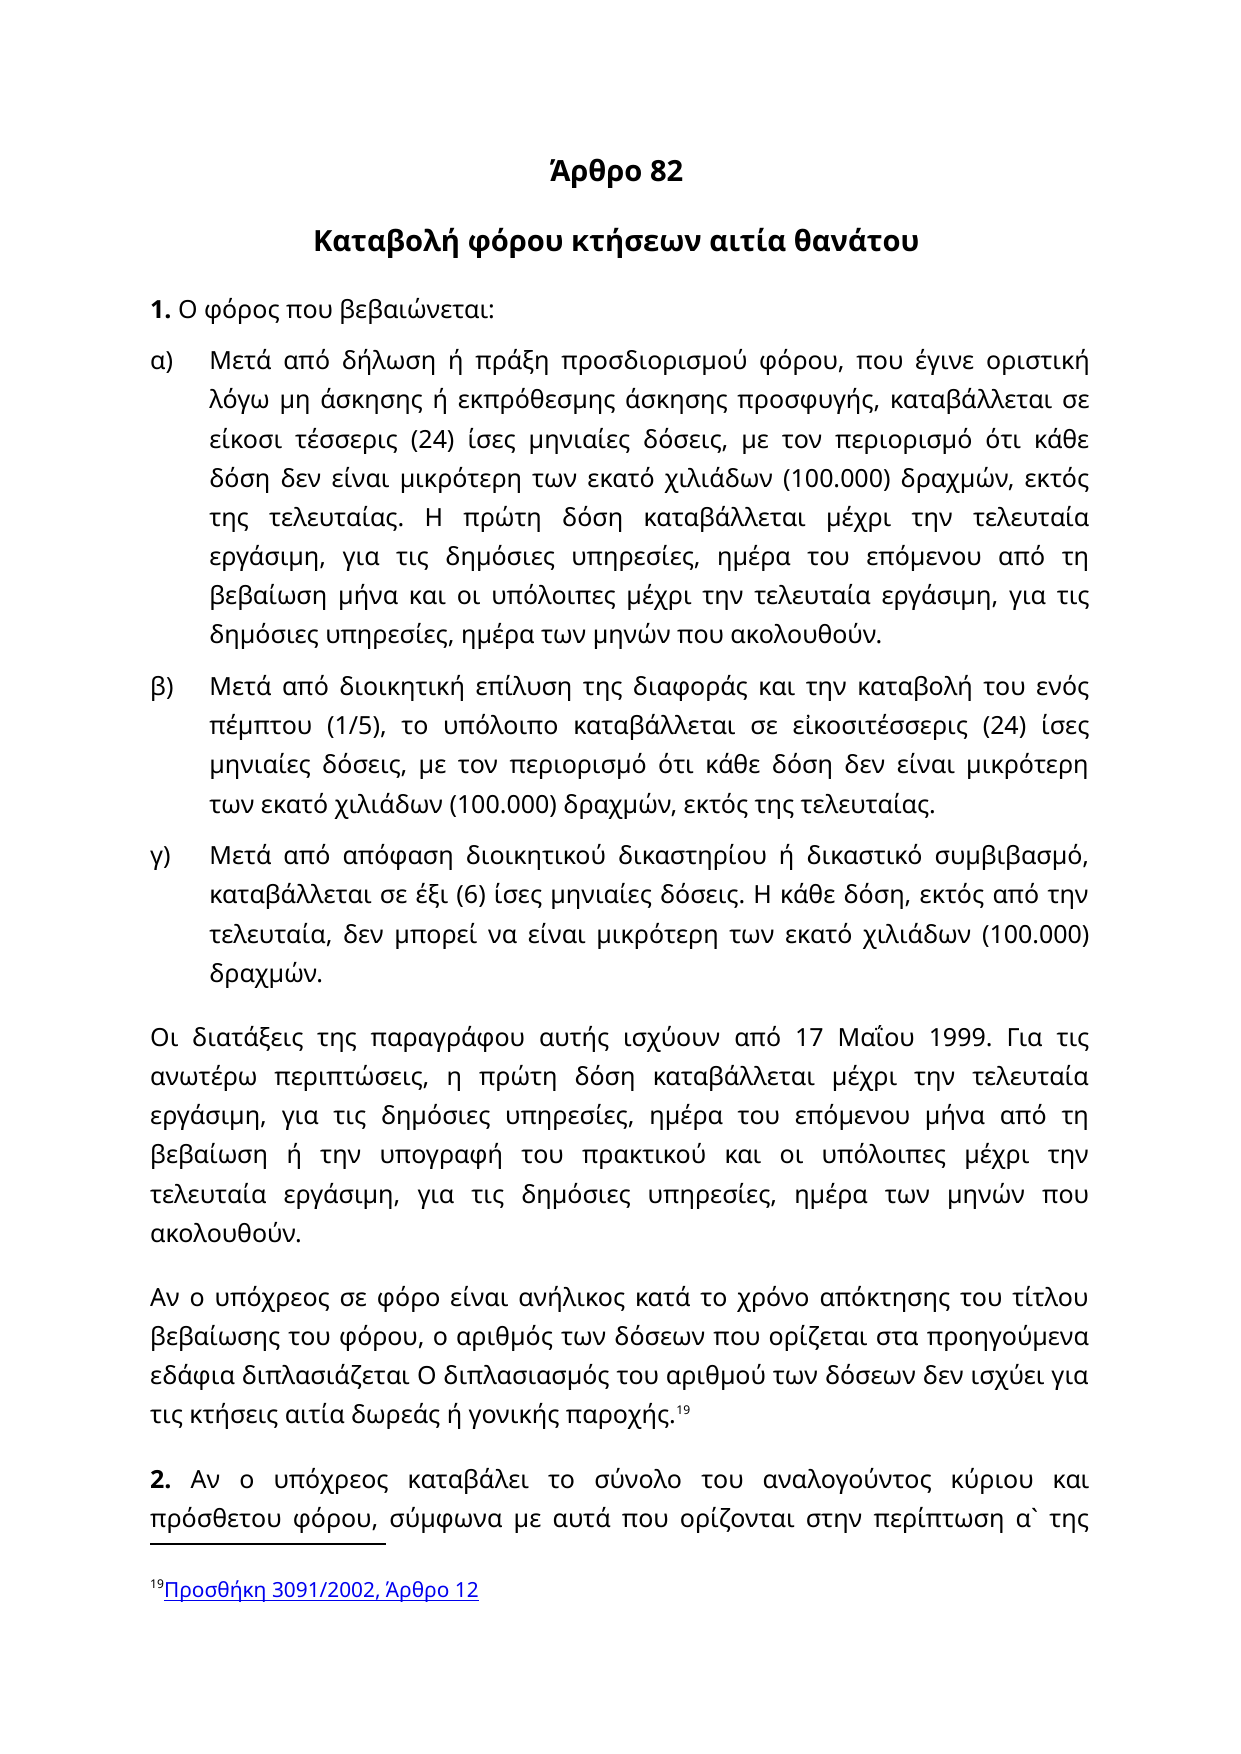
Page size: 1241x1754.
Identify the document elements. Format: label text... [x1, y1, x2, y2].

text Αν ο υπόχρεος σε φόρο είναι ανήλικος κατά το χρόνο απόκτησης του τίτλου βεβαίωσης του φόρου, ο αριθμός των δόσεων που ορίζεται στα προηγούμενα εδάφια διπλασιάζεται Ο διπλασιασμός του αριθμού των δόσεων δεν ισχύει για τις κτήσεις αιτία δωρεάς ή γονικής παροχής. [150, 1279, 1090, 1431]
text 2. Αν ο υπόχρεος καταβάλει το σύνολο του αναλογούντος κύριου και πρόσθετου φόρου, σύμφωνα με αυτά που ορίζονται στην περίπτωση α` της [150, 1461, 1090, 1534]
text 1. Ο φόρος που βεβαιώνεται: [150, 291, 1090, 325]
text Οι διατάξεις της παραγράφου αυτής ισχύουν από 17 Μαΐου 1999. Για τις ανωτέρω περιπτώσεις, η πρώτη δόση καταβάλλεται µέχρι την τελευταία εργάσιµη, για τις δηµόσιες υπηρεσίες, ηµέρα του επόµενου µήνα από τη βεβαίωση ή την υπογραφή του πρακτικού και οι υπόλοιπες µέχρι την τελευταία εργάσιµη, για τις δηµόσιες υπηρεσίες, ηµέρα των µηνών που ακολουθούν. [150, 1019, 1090, 1249]
list β) Μετά από διοικητική επίλυση της διαφοράς και την καταβολή του ενός πέµπτου (1/5), το υπόλοιπο καταβάλλεται σε εἰκοσιτέσσερις (24) ίσες µηνιαίες δόσεις, µε τον περιορισµό ότι κάθε δόση δεν είναι µικρότερη των εκατό χιλιάδων (100.000) δραχμών, εκτός της τελευταίας. [150, 669, 1090, 820]
subtitle Καταβολή φόρου κτήσεων αιτία θανάτου [150, 221, 1090, 260]
list α) Μετά από δήλωση ή πράξη προσδιορισμού φόρου, που έγινε οριστική λόγω µη άσκησης ή εκπρόθεσµης άσκησης προσφυγής, καταβάλλεται σε είκοσι τέσσερις (24) ίσες µηνιαίες δόσεις, µε τον περιορισµό ότι κάθε δόση δεν είναι µικρότερη των εκατό χιλιάδων (100.000) δραχμών, εκτός της τελευταίας. Η πρώτη δόση καταβάλλεται µέχρι την τελευταία εργάσιµη, για τις δηµόσιες υπηρεσίες, ηµέρα του επόµενου από τη βεβαίωση µήνα και οι υπόλοιπες µέχρι την τελευταία εργάσιµη, για τις δηµόσιες υπηρεσίες, ηµέρα των µηνών που ακολουθούν. [150, 343, 1090, 651]
subtitle Άρθρο 82 [150, 150, 1090, 190]
list γ) Μετά από απόφαση διοικητικού δικαστηρίου ή δικαστικό συµβιβασμό, καταβάλλεται σε έξι (6) ίσες µηνιαίες δόσεις. Η κάθε δόση, εκτός από την τελευταία, δεν µπορεί να είναι µικρότερη των εκατό χιλιάδων (100.000) δραχμών. [150, 838, 1090, 989]
text Προσθήκη 3091/2002, Άρθρο 12 [150, 1576, 1090, 1604]
